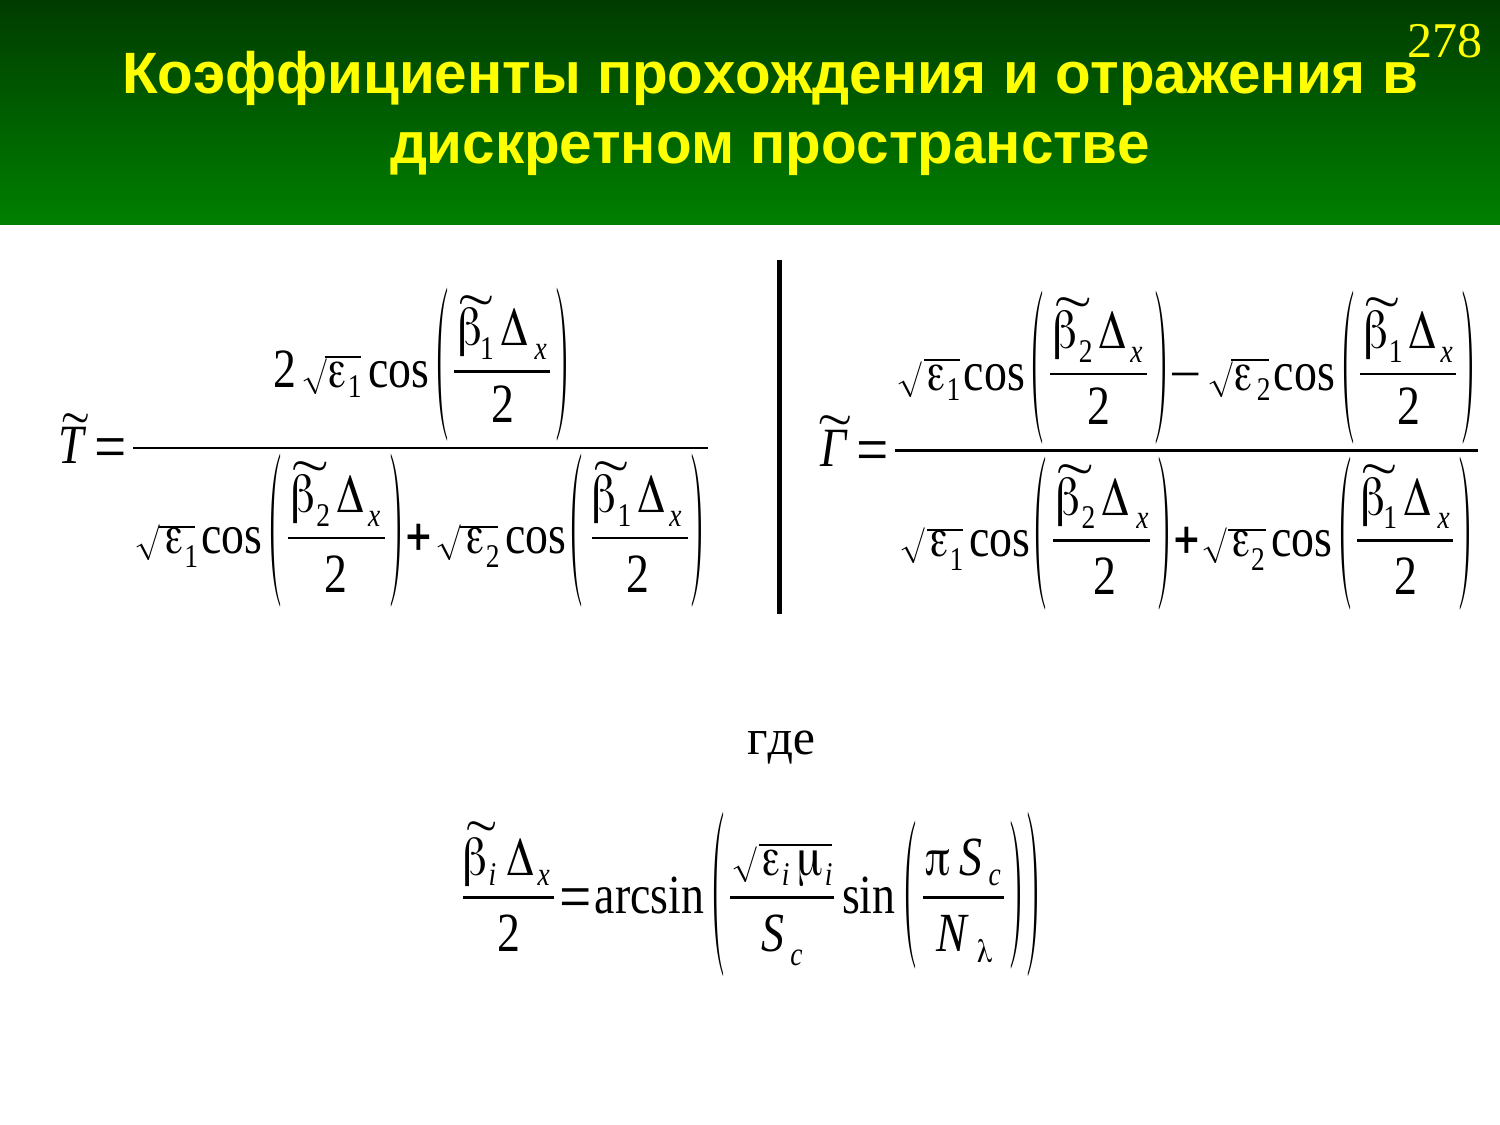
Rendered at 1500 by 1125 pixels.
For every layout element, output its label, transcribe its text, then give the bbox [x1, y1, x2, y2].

chart [803, 286, 1491, 615]
title Коэффициенты прохождения и отражения в дискретном пространстве [100, 7, 1441, 204]
chart [448, 809, 1052, 981]
text_box где [732, 696, 845, 832]
chart [46, 283, 721, 612]
